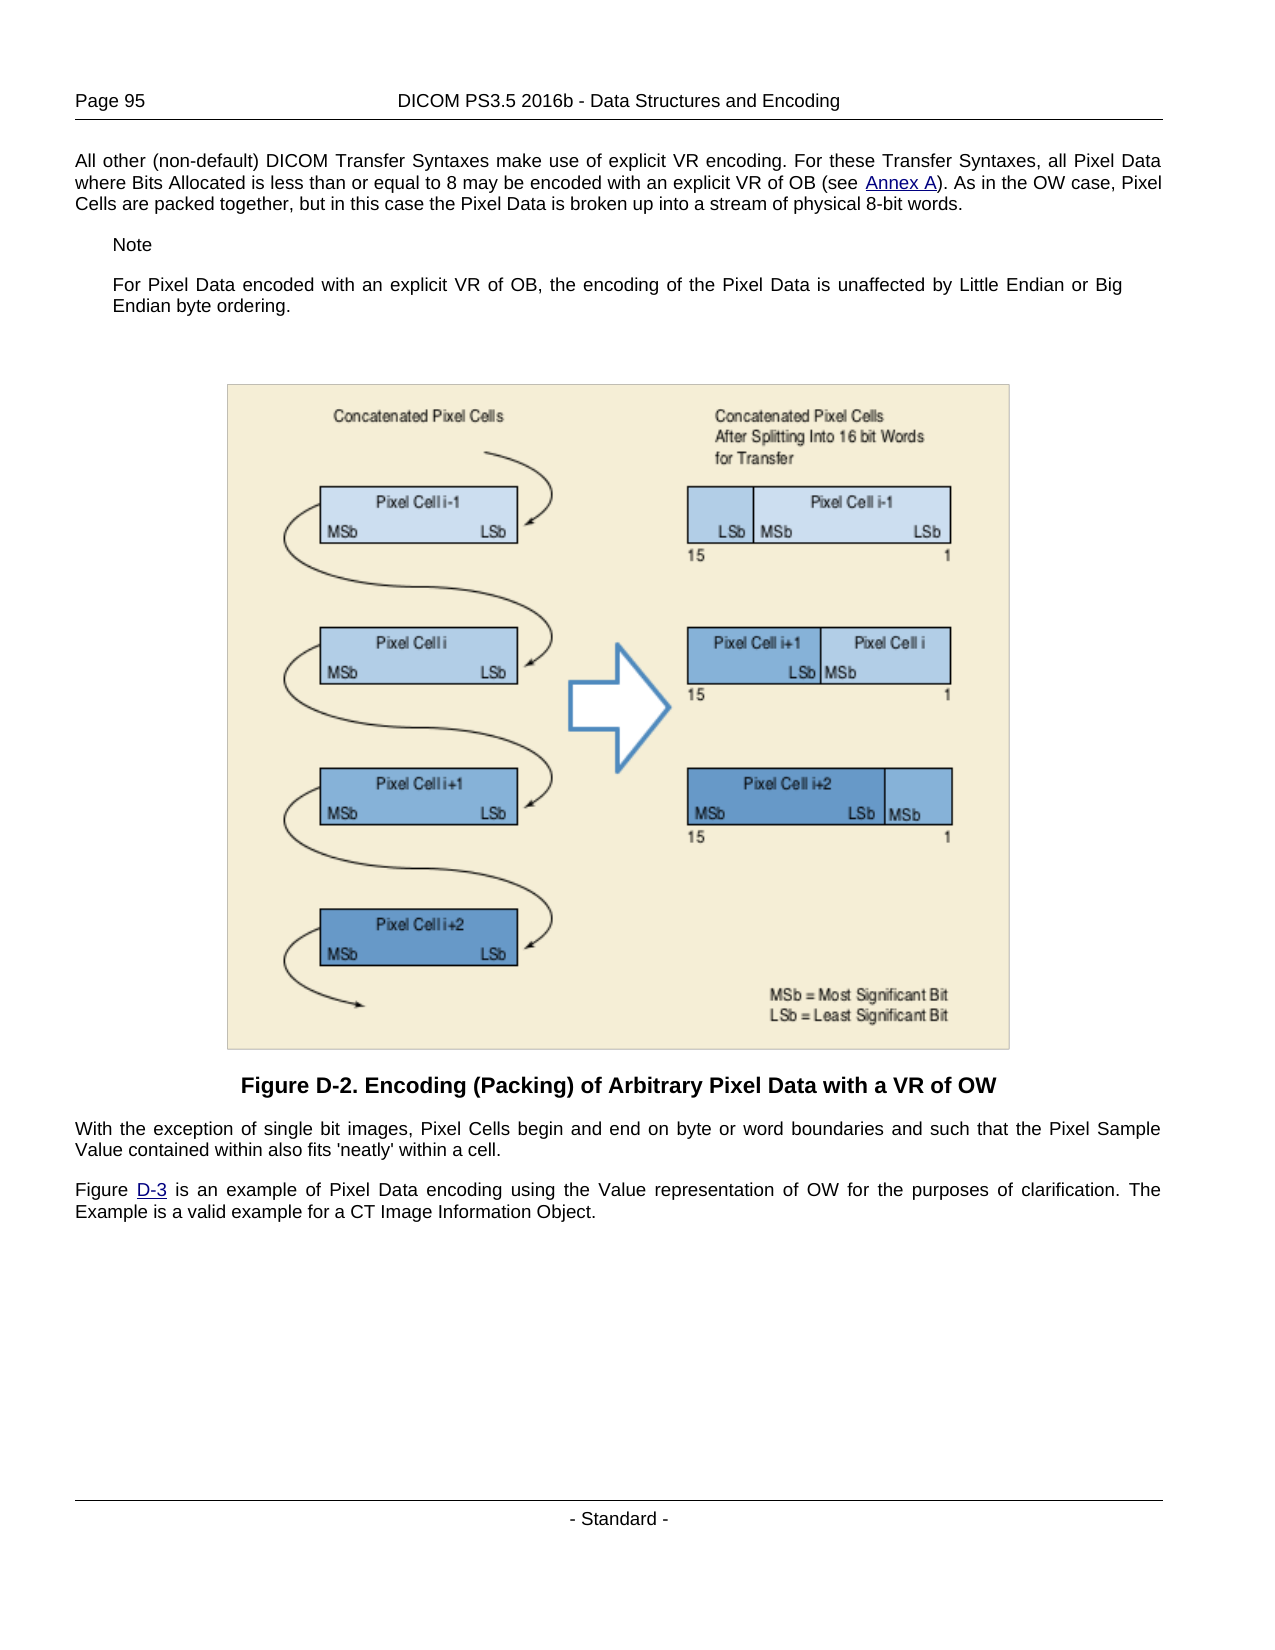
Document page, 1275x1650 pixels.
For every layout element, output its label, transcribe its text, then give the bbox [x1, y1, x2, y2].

text Figure D-3 is an example of Pixel Data encoding using the Value representation of OW for the purposes of clarification. The Example is a valid example for a CT Image Information Object. [75, 1179, 1162, 1222]
text All other (non-default) DICOM Transfer Syntaxes make use of explicit VR encoding. For these Transfer Syntaxes, all Pixel Data where Bits Allocated is less than or equal to 8 may be encoded with an explicit VR of OB (see Annex A). As in the OW case, Pixel Cells are packed together, but in this case the Pixel Data is broken up into a stream of physical 8-bit words. [75, 150, 1162, 215]
picture [226, 383, 1011, 1051]
text Figure D-2. Encoding (Packing) of Arbitrary Pixel Data with a VR of OW [75, 1073, 1162, 1098]
text Note [112, 233, 1125, 255]
text For Pixel Data encoded with an explicit VR of OB, the encoding of the Pixel Data is unaffected by Little Endian or Big Endian byte ordering. [112, 274, 1125, 317]
text With the exception of single bit images, Pixel Cells begin and end on byte or word boundaries and such that the Pixel Sample Value contained within also fits 'neatly' within a cell. [75, 1117, 1162, 1160]
